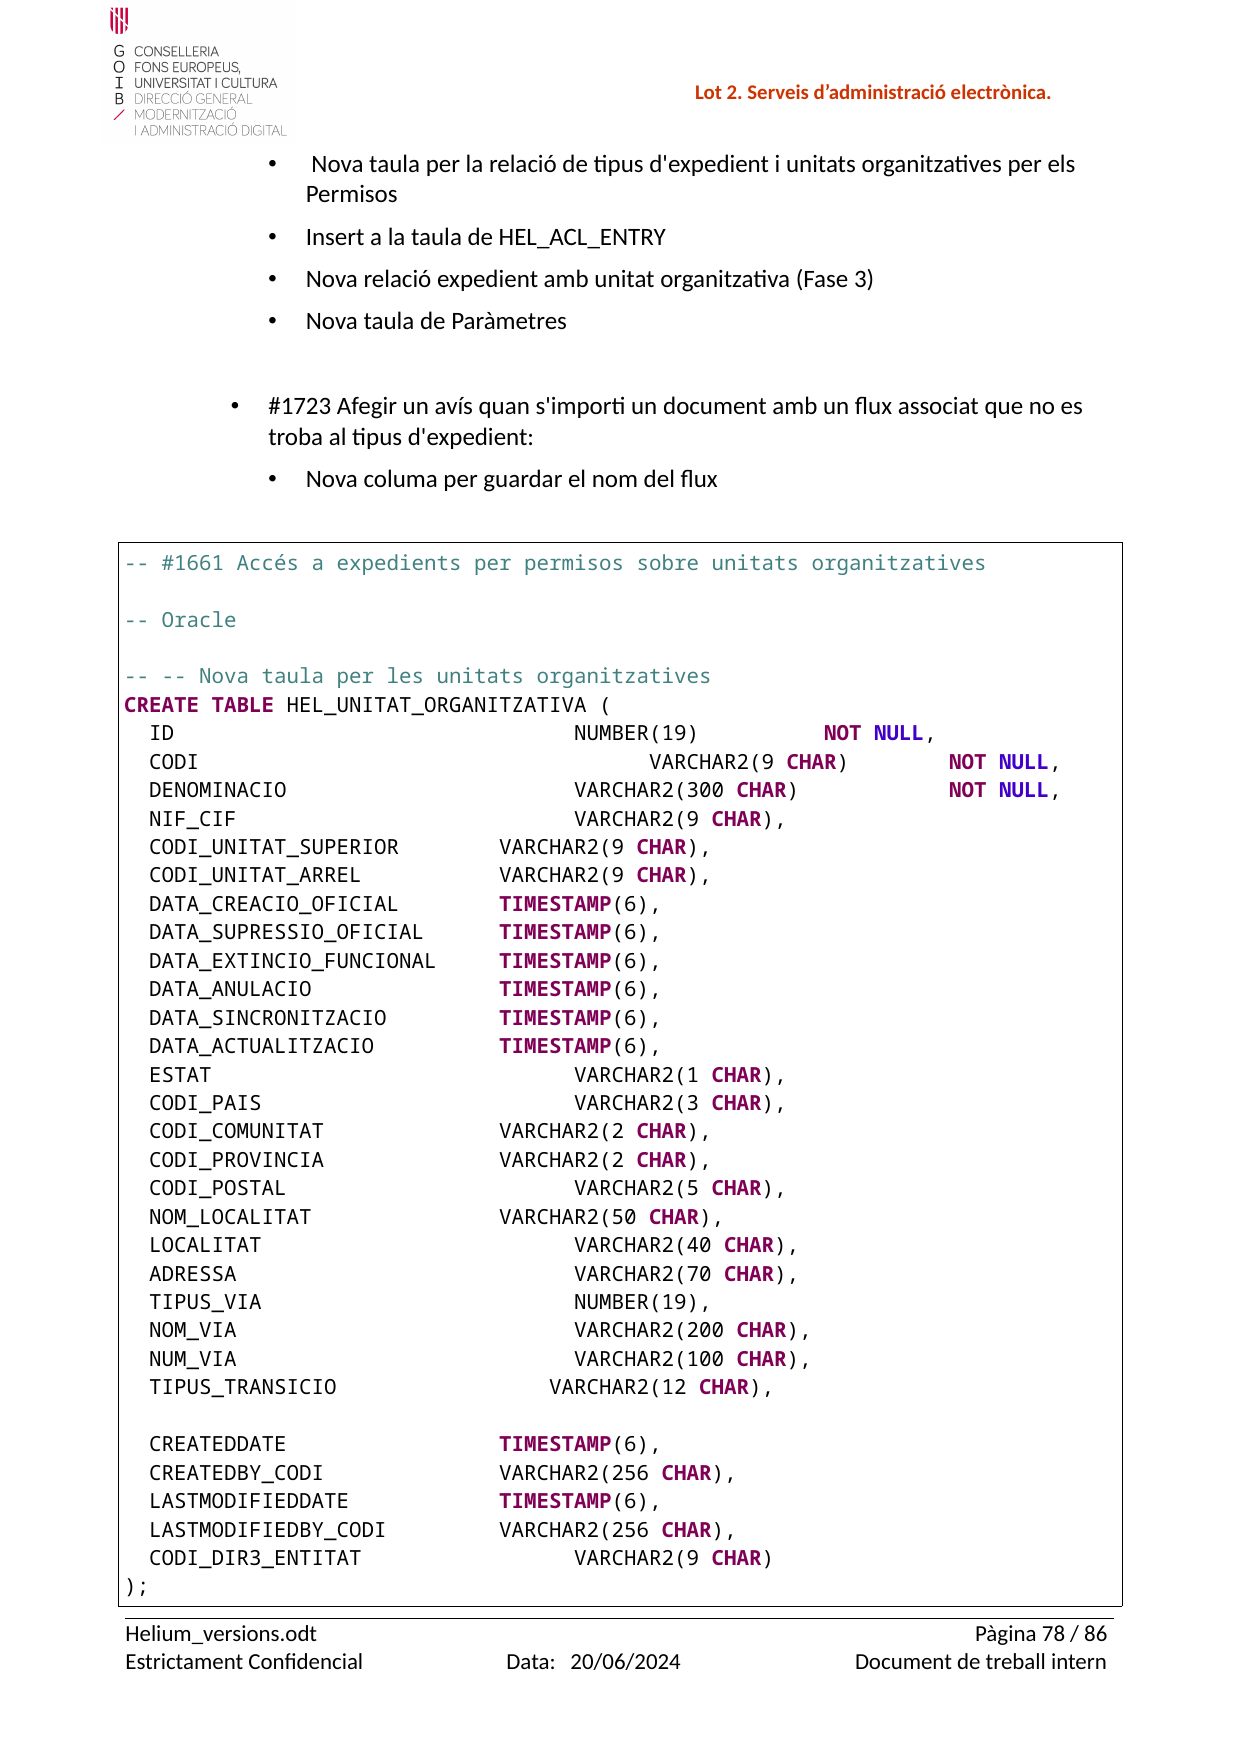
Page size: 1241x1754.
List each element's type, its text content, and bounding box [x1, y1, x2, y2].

list Nova columa per guardar el nom del flux [268, 463, 1122, 494]
list #1723 Afegir un avís quan s'importi un document amb un flux associat que no es troba al tipus d'expedient: [231, 390, 1122, 451]
list Nova taula per la relació de tipus d'expedient i unitats organitzatives per els Permisos [268, 148, 1122, 209]
picture [100, 0, 297, 144]
list Nova taula de Paràmetres [268, 305, 1122, 336]
list Insert a la taula de HEL_ACL_ENTRY [268, 221, 1122, 251]
list Nova relació expedient amb unitat organitzativa (Fase 3) [268, 263, 1122, 293]
table_header -- #1661 Accés a expedients per permisos sobre unitats organitzatives -- Oracle -- -- Nova taula per les unitats organitzatives CREATE TABLE HEL_UNITAT_ORGANITZATIVA ( ID NUMBER(19) NOT NULL, CODI VARCHAR2(9 CHAR) NOT NULL, DENOMINACIO VARCHAR2(300 CHAR) NOT NULL, NIF_CIF VARCHAR2(9 CHAR), CODI_UNITAT_SUPERIOR VARCHAR2(9 CHAR), CODI_UNITAT_ARREL VARCHAR2(9 CHAR), DATA_CREACIO_OFICIAL TIMESTAMP(6), DATA_SUPRESSIO_OFICIAL TIMESTAMP(6), DATA_EXTINCIO_FUNCIONAL TIMESTAMP(6), DATA_ANULACIO TIMESTAMP(6), DATA_SINCRONITZACIO TIMESTAMP(6), DATA_ACTUALITZACIO TIMESTAMP(6), ESTAT VARCHAR2(1 CHAR), CODI_PAIS VARCHAR2(3 CHAR), CODI_COMUNITAT VARCHAR2(2 CHAR), CODI_PROVINCIA VARCHAR2(2 CHAR), CODI_POSTAL VARCHAR2(5 CHAR), NOM_LOCALITAT VARCHAR2(50 CHAR), LOCALITAT VARCHAR2(40 CHAR), ADRESSA VARCHAR2(70 CHAR), TIPUS_VIA NUMBER(19), NOM_VIA VARCHAR2(200 CHAR), NUM_VIA VARCHAR2(100 CHAR), TIPUS_TRANSICIO VARCHAR2(12 CHAR), CREATEDDATE TIMESTAMP(6), CREATEDBY_CODI VARCHAR2(256 CHAR), LASTMODIFIEDDATE TIMESTAMP(6), LASTMODIFIEDBY_CODI VARCHAR2(256 CHAR), CODI_DIR3_ENTITAT VARCHAR2(9 CHAR) ); [119, 543, 1122, 1606]
